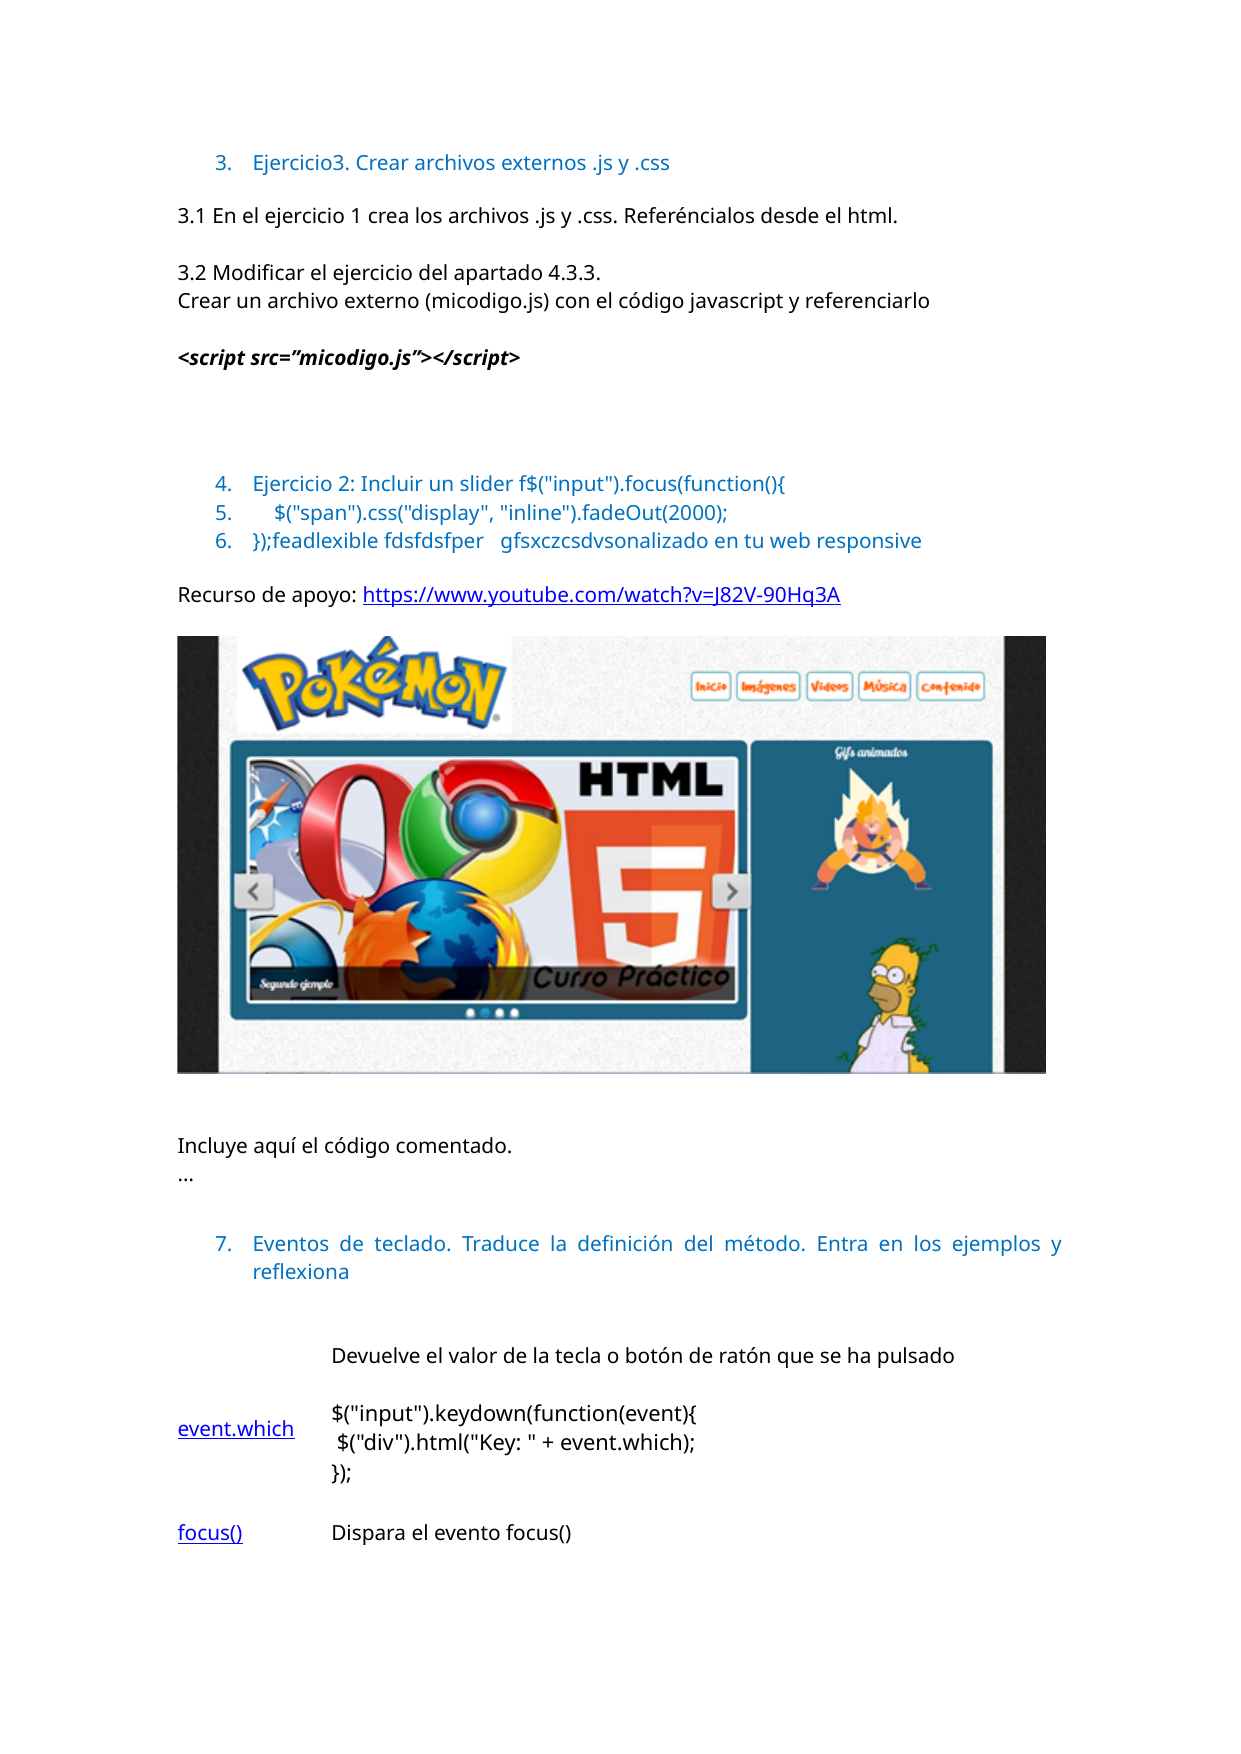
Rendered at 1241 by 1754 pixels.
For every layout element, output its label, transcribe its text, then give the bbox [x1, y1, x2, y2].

subtitle Ejercicio 2: Incluir un slider f$("input").focus(function(){ [215, 469, 1063, 498]
text Recurso de apoyo: https://www.youtube.com/watch?v=J82V-90Hq3A [177, 580, 1063, 608]
subtitle Eventos de teclado. Traduce la definición del método. Entra en los ejemplos y reflexiona [215, 1229, 1063, 1286]
subtitle $("span").css("display", "inline").fadeOut(2000); [215, 498, 1063, 526]
subtitle Ejercicio3. Crear archivos externos .js y .css [215, 148, 1063, 176]
text Crear un archivo externo (micodigo.js) con el código javascript y referenciarlo [177, 286, 1063, 315]
subtitle });feadlexible fdsfdsfper gfsxczcsdvsonalizado en tu web responsive [215, 526, 1063, 555]
table_cell Dispara el evento focus() [329, 1517, 1071, 1577]
text 3.1 En el ejercicio 1 crea los archivos .js y .css. Referéncialos desde el html. [177, 201, 1063, 229]
text Incluye aquí el código comentado. [177, 1131, 1063, 1159]
table_header event.which [176, 1339, 329, 1517]
text 3.2 Modificar el ejercicio del apartado 4.3.3. [177, 258, 1063, 286]
text … [177, 1159, 1063, 1188]
text <script src=”micodigo.js”></script> [177, 343, 1063, 372]
table_header Devuelve el valor de la tecla o botón de ratón que se ha pulsado $("input").keydown(function(event){ $("div").html("Key: " + event.which); }); [329, 1339, 1071, 1517]
table_cell focus() [176, 1517, 329, 1577]
picture [177, 636, 1046, 1074]
